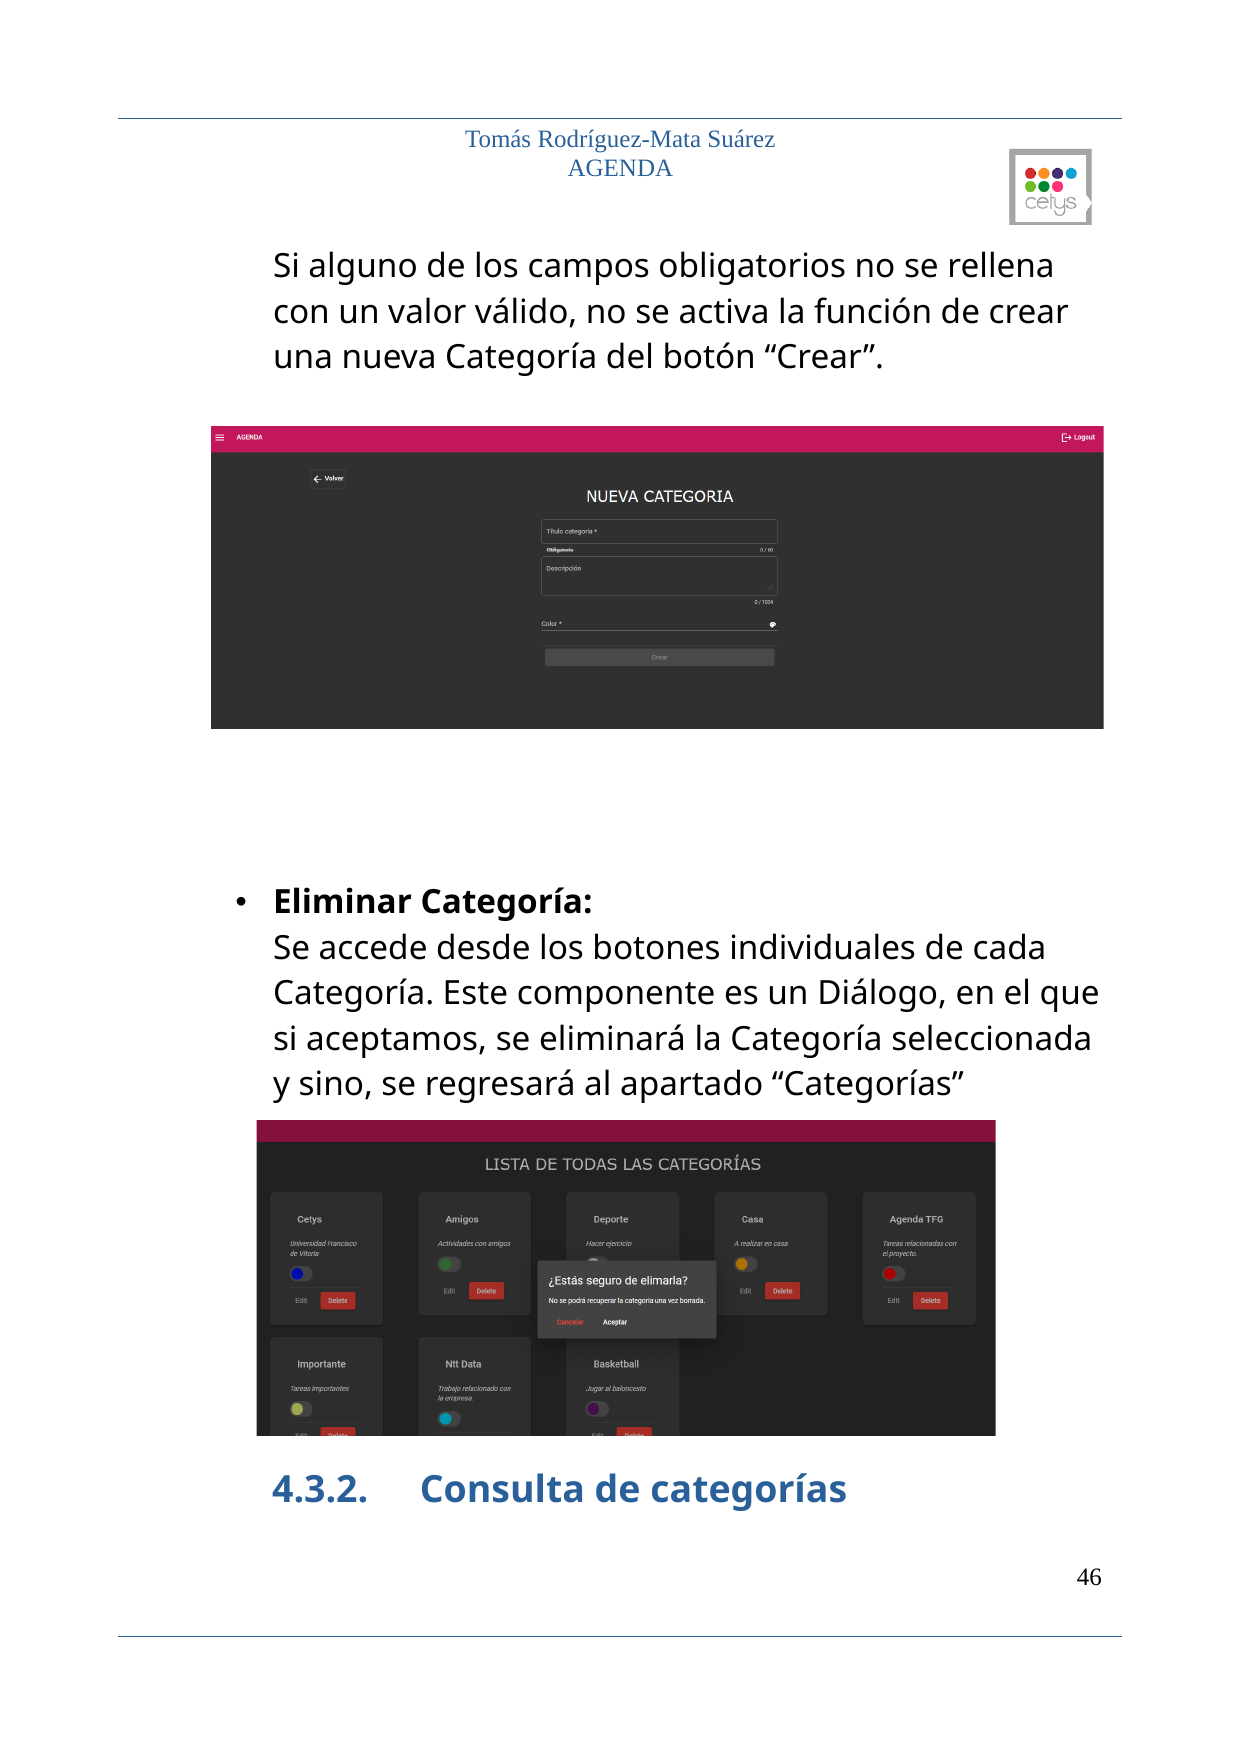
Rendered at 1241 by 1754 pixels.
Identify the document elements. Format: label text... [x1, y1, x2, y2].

list Se accede desde los botones individuales de cada Categoría. Este componente es un Diálogo, en el que si aceptamos, se eliminará la Categoría seleccionada y sino, se regresará al apartado “Categorías” [235, 923, 1116, 1105]
text 4.3.2. Consulta de categorías [124, 1462, 1116, 1513]
list Si alguno de los campos obligatorios no se rellena con un valor válido, no se activa la función de crear una nueva Categoría del botón “Crear”. [235, 242, 1116, 378]
picture [986, 124, 1117, 225]
picture [211, 426, 1104, 729]
list Eliminar Categoría: [235, 878, 1116, 923]
picture [256, 1120, 996, 1436]
